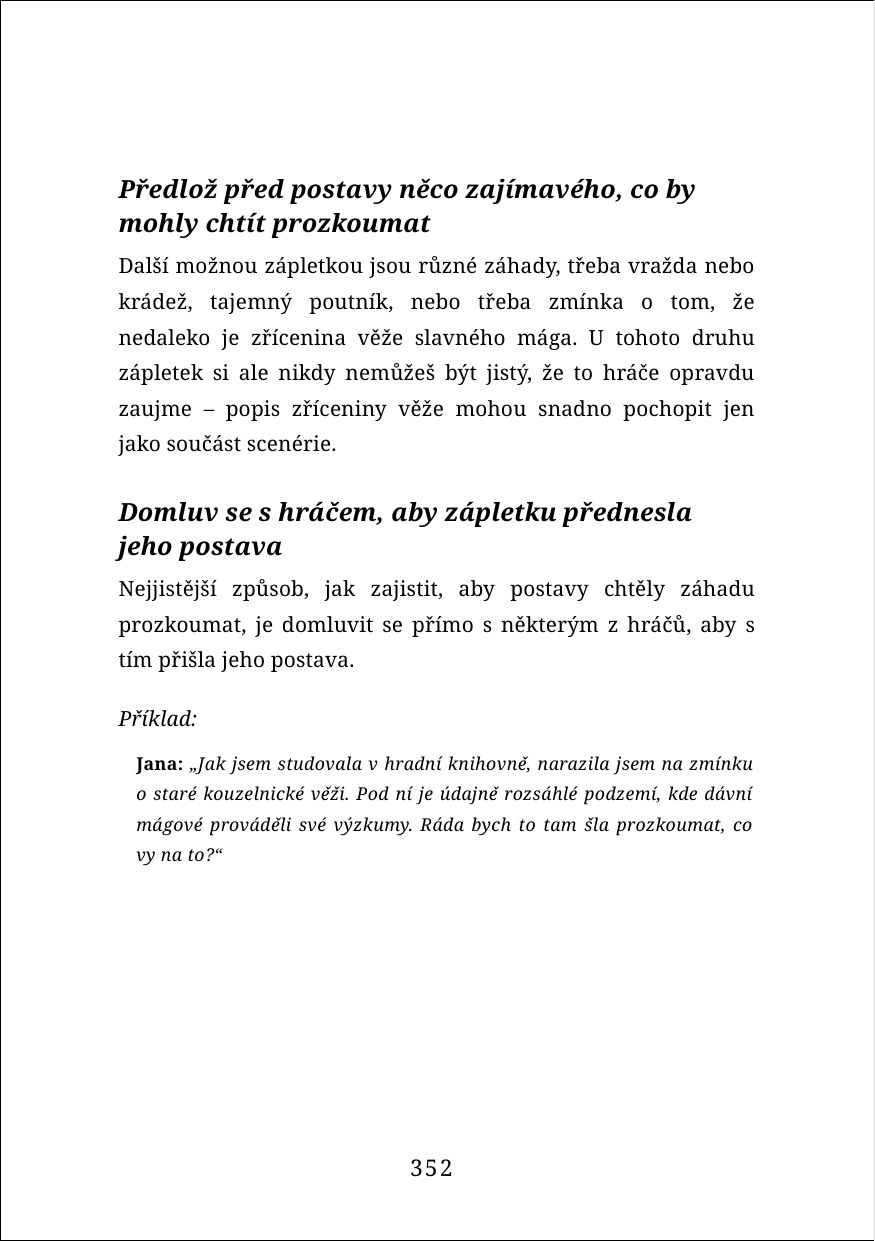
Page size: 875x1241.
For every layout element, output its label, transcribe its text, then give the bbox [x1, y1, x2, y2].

subtitle Domluv se s hráčem, aby zápletku přednesla jeho postava [118, 494, 756, 562]
text Nejjistější způsob, jak zajistit, aby postavy chtěly záhadu prozkoumat, je domluvit se přímo s některým z hráčů, aby s tím přišla jeho postava. [118, 574, 756, 674]
text Příklad: [118, 704, 756, 733]
subtitle Předlož před postavy něco zajímavého, co by mohly chtít prozkoumat [118, 172, 756, 240]
text Další možnou zápletkou jsou různé záhady, třeba vražda nebo krádež, tajemný poutník, nebo třeba zmínka o tom, že nedaleko je zřícenina věže slavného mága. U tohoto druhu zápletek si ale nikdy nemůžeš být jistý, že to hráče opravdu zaujme – popis zříceniny věže mohou snadno pochopit jen jako součást scenérie. [118, 252, 756, 458]
text Jana: „Jak jsem studovala v hradní knihovně, narazila jsem na zmínku o staré kouzelnické věži. Pod ní je údajně rozsáhlé podzemí, kde dávní mágové prováděli své výzkumy. Ráda bych to tam šla prozkoumat, co vy na to?“ [136, 752, 756, 866]
